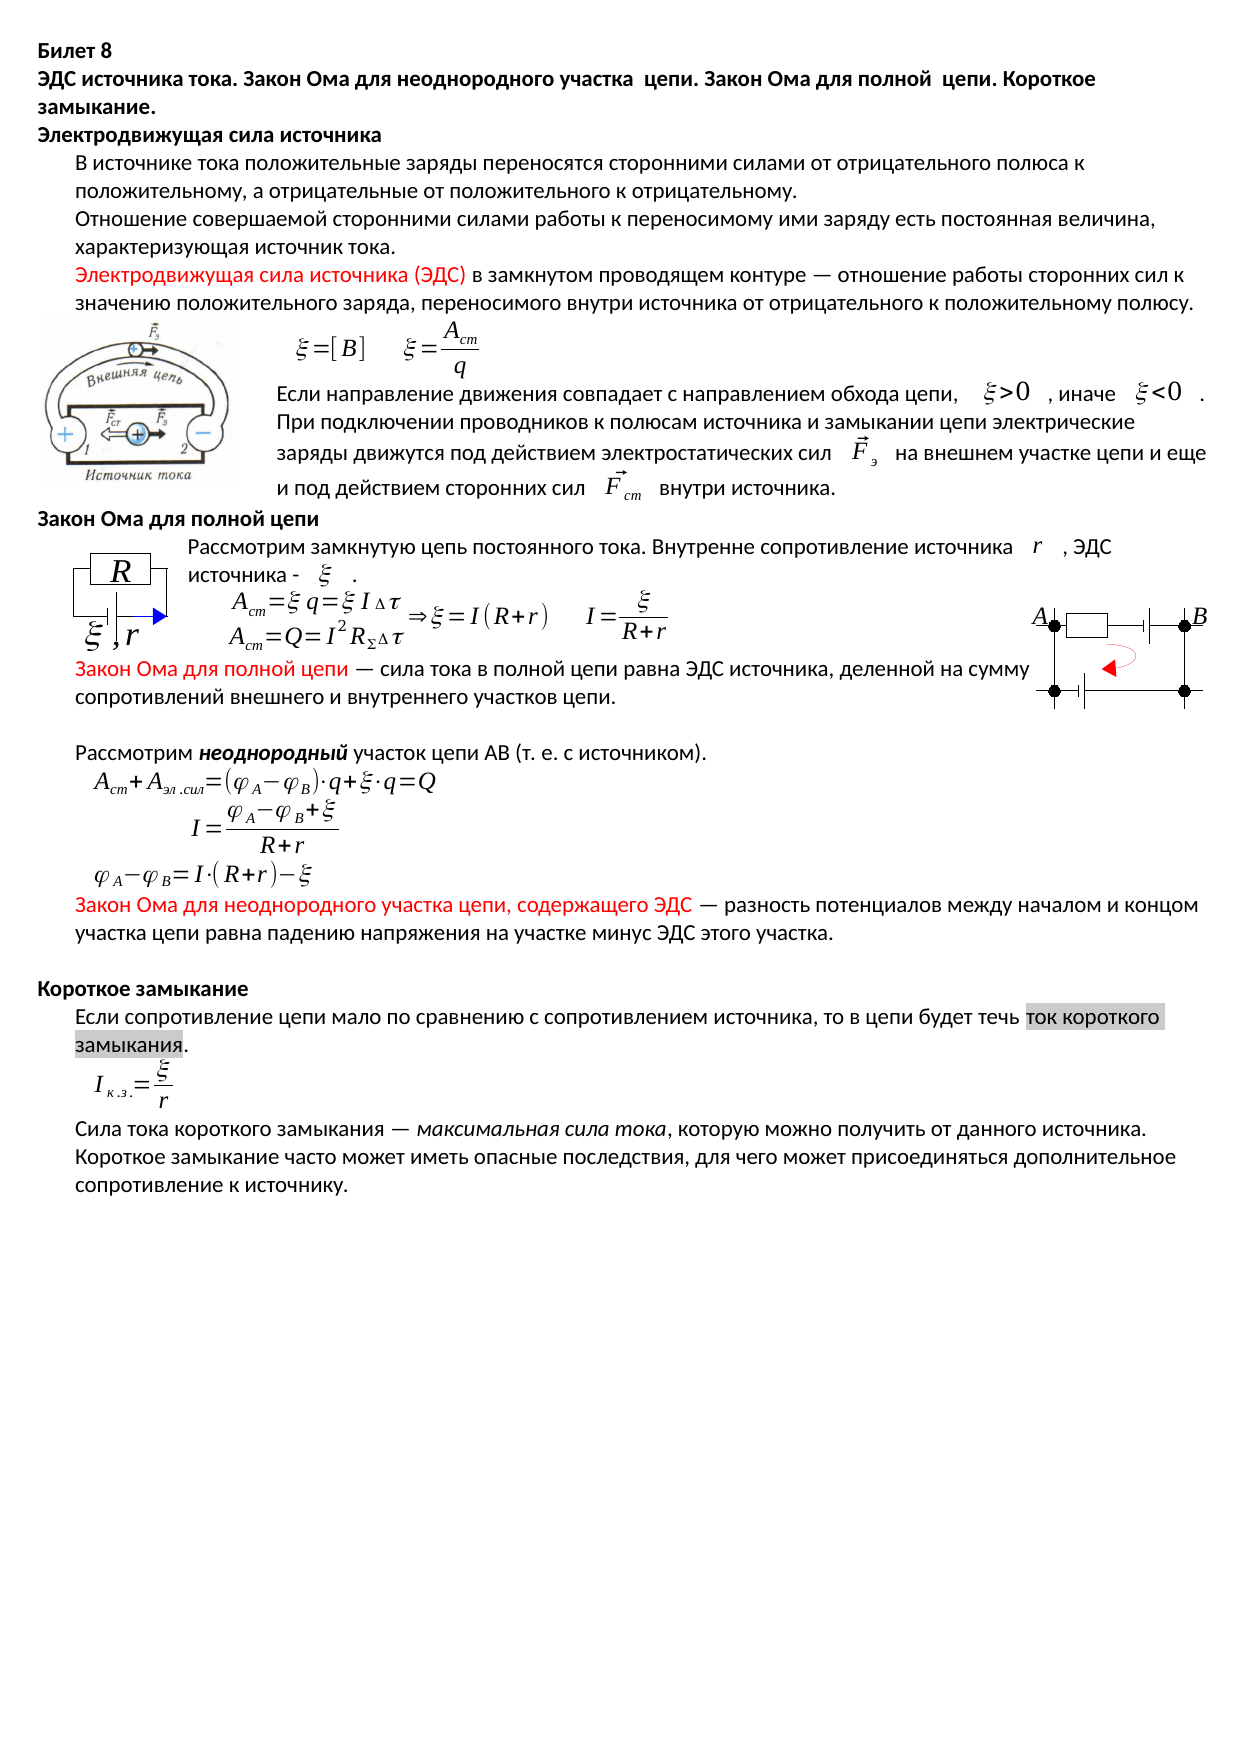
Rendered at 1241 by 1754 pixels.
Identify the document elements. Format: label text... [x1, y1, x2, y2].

text ЭДС источника тока. Закон Ома для неоднородного участка цепи. Закон Ома для полной цепи. Короткое замыкание. [37, 64, 1213, 120]
text Сила тока короткого замыкания — максимальная сила тока, которую можно получить от данного источника. [75, 1114, 1213, 1142]
picture [103, 316, 208, 489]
text В источнике тока положительные заряды переносятся сторонними силами от отрицательного полюса к положительному, а отрицательные от положительного к отрицательному. [75, 148, 1213, 204]
text Электродвижущая сила источника (ЭДС) в замкнутом проводящем контуре — отношение работы сторонних сил к значению положительного заряда, переносимого внутри источника от отрицательного к положительному полюсу. [75, 260, 1213, 379]
text Короткое замыкание [37, 974, 1213, 1002]
text Закон Ома для полной цепи [37, 504, 1213, 532]
text Короткое замыкание часто может иметь опасные последствия, для чего может присоединяться дополнительное сопротивление к источнику. [75, 1142, 1213, 1198]
text Билет 8 [37, 36, 1213, 64]
text Отношение совершаемой сторонними силами работы к переносимому ими заряду есть постоянная величина, характеризующая источник тока. [75, 204, 1213, 260]
text Рассмотрим замкнутую цепь постоянного тока. Внутренне сопротивление источника, ЭДС источника -. [75, 532, 1213, 588]
text Закон Ома для неоднородного участка цепи, содержащего ЭДС — разность потенциалов между началом и концом участка цепи равна падению напряжения на участке минус ЭДС этого участка. [75, 890, 1213, 946]
text Рассмотрим неоднородный участок цепи АВ (т. е. с источником). [75, 738, 1213, 766]
text Если сопротивление цепи мало по сравнению с сопротивлением источника, то в цепи будет течь ток короткого замыкания. [75, 1002, 1213, 1058]
text Закон Ома для полной цепи — сила тока в полной цепи равна ЭДС источника, деленной на сумму сопротивлений внешнего и внутреннего участков цепи. [75, 654, 1213, 710]
text При подключении проводников к полюсам источника и замыкании цепи электрические заряды движутся под действием электростатических силна внешнем участке цепи и еще и под действием сторонних силвнутри источника. [75, 407, 1213, 504]
text Электродвижущая сила источника [37, 120, 1213, 148]
text Если направление движения совпадает с направлением обхода цепи, , иначе. [208, 379, 1213, 407]
